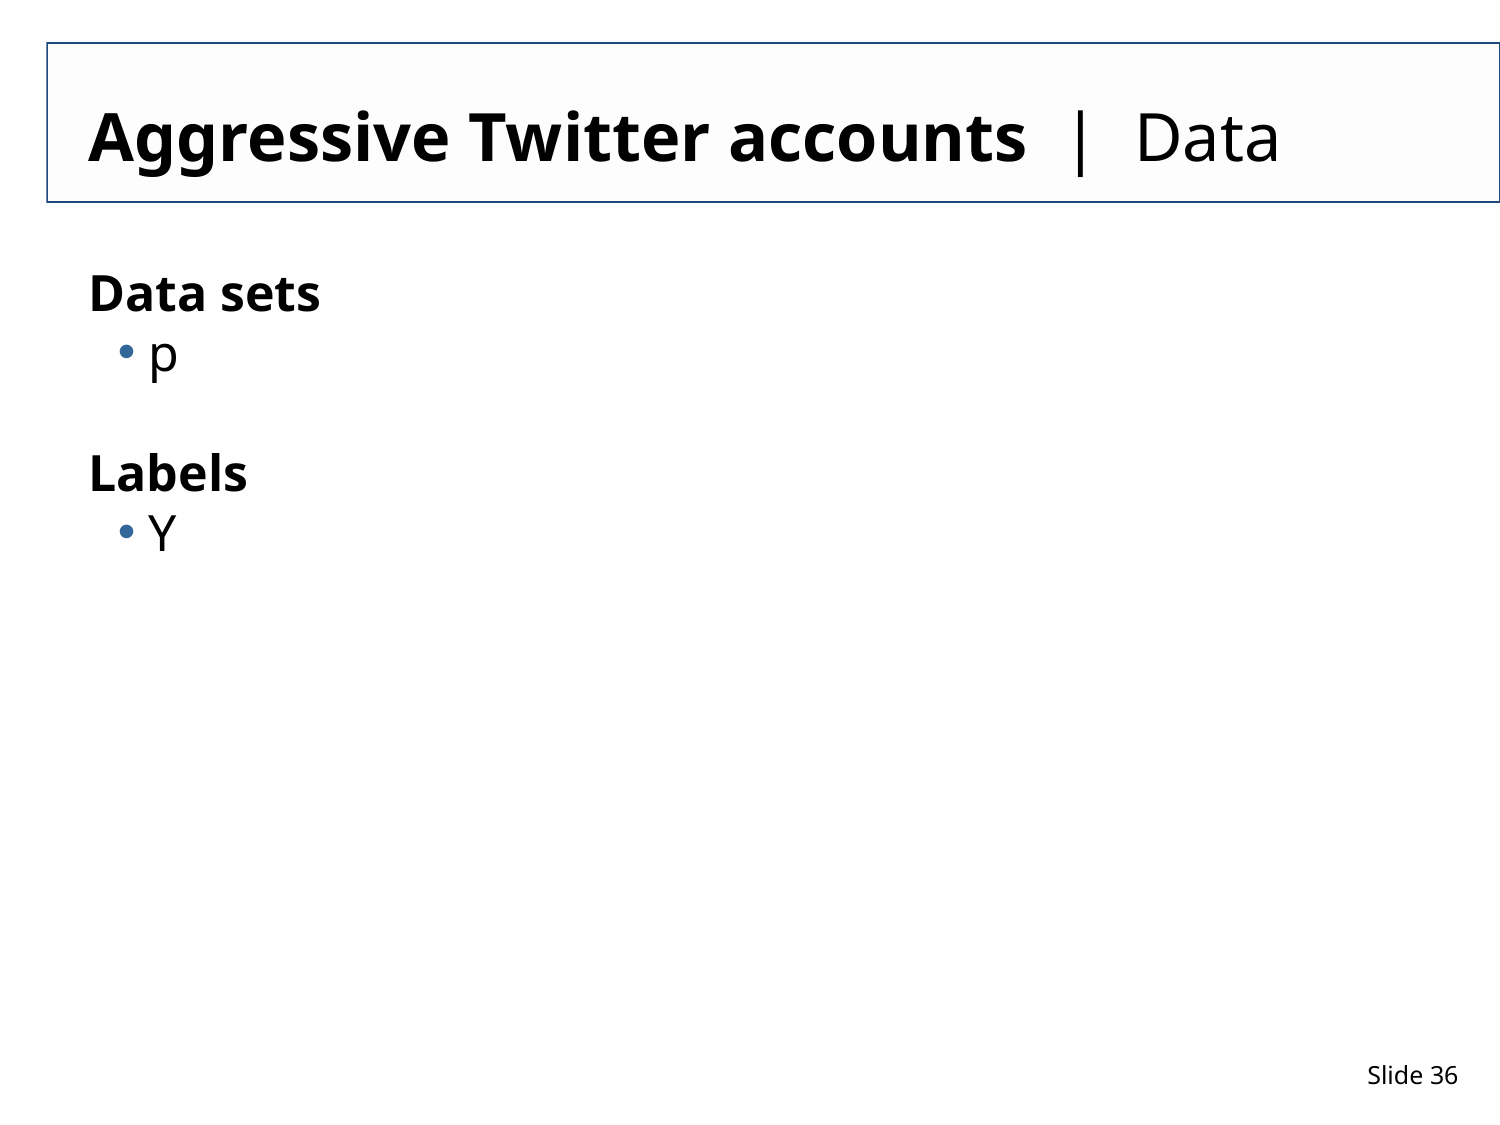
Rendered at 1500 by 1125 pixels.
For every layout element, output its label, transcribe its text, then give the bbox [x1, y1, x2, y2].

text_box Data sets p Labels Y [88, 260, 1435, 1029]
text_box Aggressive Twitter accounts | Data [88, 42, 1469, 176]
